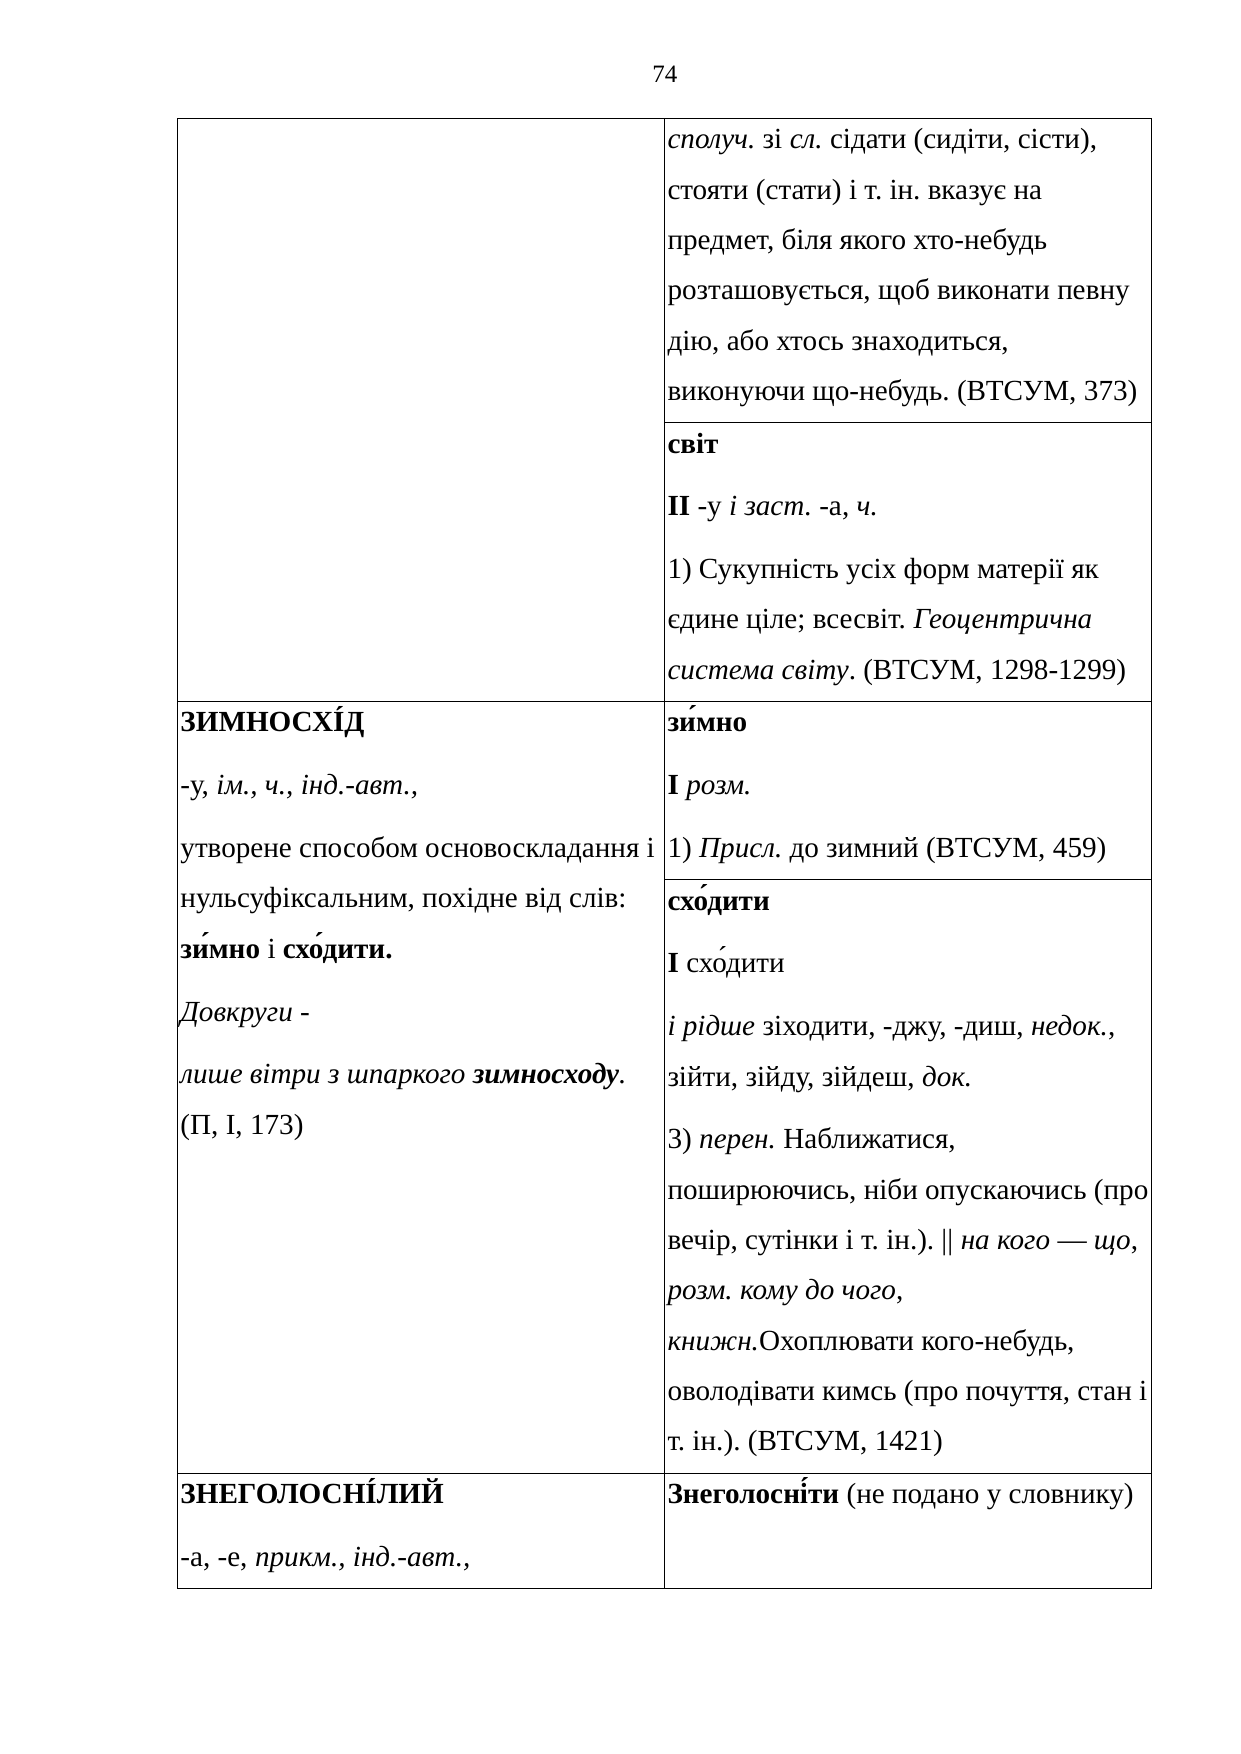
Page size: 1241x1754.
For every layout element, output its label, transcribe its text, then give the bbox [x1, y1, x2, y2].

table_cell світ II -у і заст. -а, ч. 1) Сукупність усіх форм матерії як єдине ціле; всесвіт. Геоцентрична система світу. (ВТСУМ, 1298-1299) [665, 423, 1151, 701]
table_cell [178, 119, 664, 701]
table_cell сполуч. зі сл. сідати (сидіти, сісти), стояти (стати) і т. ін. вказує на предмет, біля якого хто-небудь розташовується, щоб виконати певну дію, або хтось знаходиться, виконуючи що-небудь. (ВТСУМ, 373) [665, 119, 1151, 422]
table_cell Знеголосні́ти (не подано у словнику) [665, 1474, 1151, 1588]
table_cell ЗНЕГОЛОСНÍЛИЙ -а, -е, прикм., інд.-авт., [178, 1474, 664, 1588]
table_cell ЗИМНОСХÍД -у, ім., ч., інд.-авт., утворене способом основоскладання і нульсуфіксальним, похідне від слів: зи́мно і схо́дити. Довкруги - лише вітри з шпаркого зимносходу. (П, І, 173) [178, 702, 664, 1472]
table_cell зи́мно I розм. 1) Присл. до зимний (ВТСУМ, 459) [665, 702, 1151, 879]
table_cell схо́дити I схо́дити і рідше зіходити, -джу, -диш, недок., зійти, зійду, зійдеш, док. 3) перен. Наближатися, поширюючись, ніби опускаючись (про вечір, сутінки і т. ін.). || на кого — що, розм. кому до чого, книжн.Охоплювати кого-небудь, оволодівати кимсь (про почуття, стан і т. ін.). (ВТСУМ, 1421) [665, 880, 1151, 1472]
